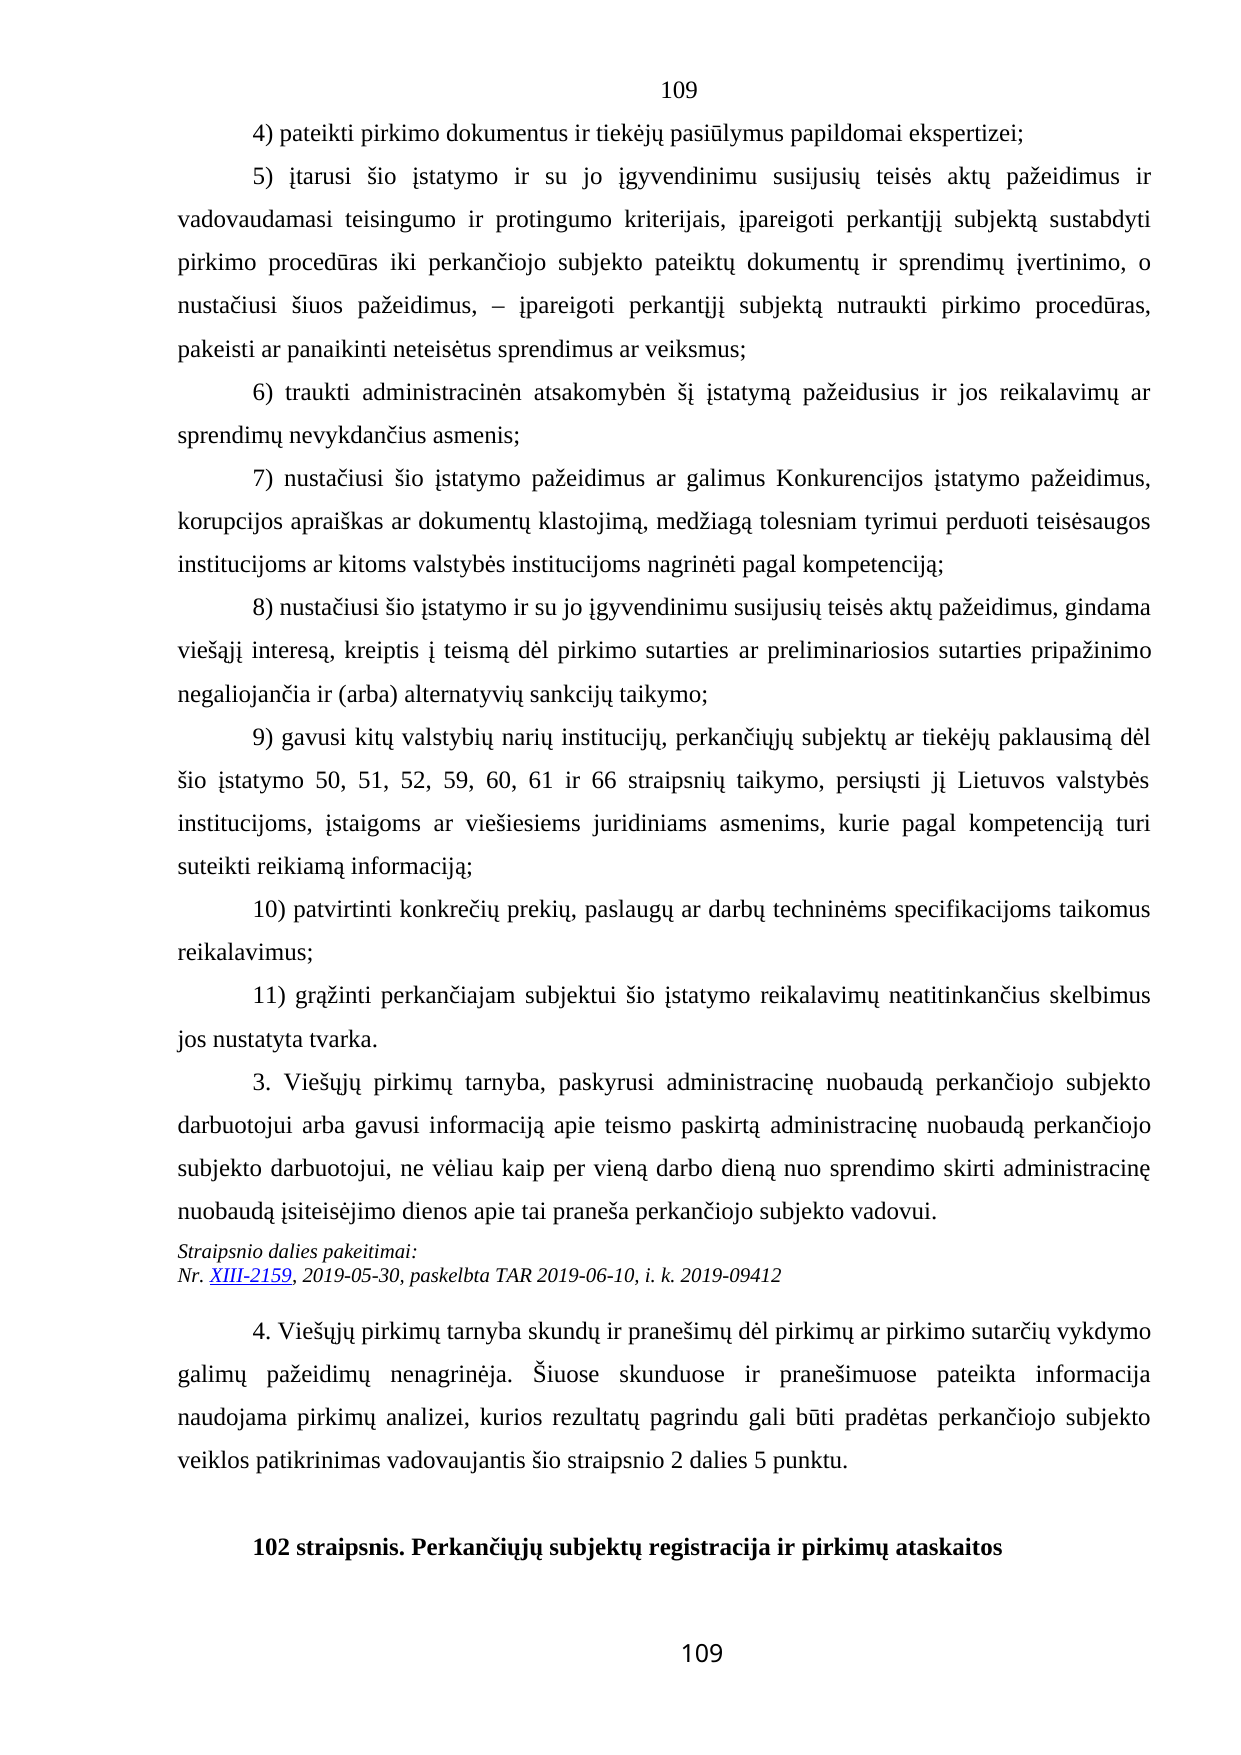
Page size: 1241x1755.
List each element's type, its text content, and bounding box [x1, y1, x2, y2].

text 5) įtarusi šio įstatymo ir su jo įgyvendinimu susijusių teisės aktų pažeidimus ir vadovaudamasi teisingumo ir protingumo kriterijais, įpareigoti perkantįjį subjektą sustabdyti pirkimo procedūras iki perkančiojo subjekto pateiktų dokumentų ir sprendimų įvertinimo, o nustačiusi šiuos pažeidimus, – įpareigoti perkantįjį subjektą nutraukti pirkimo procedūras, pakeisti ar panaikinti neteisėtus sprendimus ar veiksmus; [177, 161, 1152, 362]
text 9) gavusi kitų valstybių narių institucijų, perkančiųjų subjektų ar tiekėjų paklausimą dėl šio įstatymo 50, 51, 52, 59, 60, 61 ir 66 straipsnių taikymo, persiųsti jį Lietuvos valstybės institucijoms, įstaigoms ar viešiesiems juridiniams asmenims, kurie pagal kompetenciją turi suteikti reikiamą informaciją; [177, 722, 1152, 880]
text 3. Viešųjų pirkimų tarnyba, paskyrusi administracinę nuobaudą perkančiojo subjekto darbuotojui arba gavusi informaciją apie teismo paskirtą administracinę nuobaudą perkančiojo subjekto darbuotojui, ne vėliau kaip per vieną darbo dieną nuo sprendimo skirti administracinę nuobaudą įsiteisėjimo dienos apie tai praneša perkančiojo subjekto vadovui. [177, 1067, 1152, 1225]
text 11) grąžinti perkančiajam subjektui šio įstatymo reikalavimų neatitinkančius skelbimus jos nustatyta tvarka. [177, 981, 1152, 1052]
text 6) traukti administracinėn atsakomybėn šį įstatymą pažeidusius ir jos reikalavimų ar sprendimų nevykdančius asmenis; [177, 377, 1152, 449]
text 8) nustačiusi šio įstatymo ir su jo įgyvendinimu susijusių teisės aktų pažeidimus, gindama viešąjį interesą, kreiptis į teismą dėl pirkimo sutarties ar preliminariosios sutarties pripažinimo negaliojančia ir (arba) alternatyvių sankcijų taikymo; [177, 592, 1152, 707]
text 7) nustačiusi šio įstatymo pažeidimus ar galimus Konkurencijos įstatymo pažeidimus, korupcijos apraiškas ar dokumentų klastojimą, medžiagą tolesniam tyrimui perduoti teisėsaugos institucijoms ar kitoms valstybės institucijoms nagrinėti pagal kompetenciją; [177, 463, 1152, 578]
text Nr. XIII-2159, 2019-05-30, paskelbta TAR 2019-06-10, i. k. 2019-09412 [177, 1263, 1152, 1287]
text 4) pateikti pirkimo dokumentus ir tiekėjų pasiūlymus papildomai ekspertizei; [177, 118, 1152, 147]
text 10) patvirtinti konkrečių prekių, paslaugų ar darbų techninėms specifikacijoms taikomus reikalavimus; [177, 894, 1152, 966]
text 4. Viešųjų pirkimų tarnyba skundų ir pranešimų dėl pirkimų ar pirkimo sutarčių vykdymo galimų pažeidimų nenagrinėja. Šiuose skunduose ir pranešimuose pateikta informacija naudojama pirkimų analizei, kurios rezultatų pagrindu gali būti pradėtas perkančiojo subjekto veiklos patikrinimas vadovaujantis šio straipsnio 2 dalies 5 punktu. [177, 1316, 1152, 1474]
text 102 straipsnis. Perkančiųjų subjektų registracija ir pirkimų ataskaitos [177, 1532, 1152, 1561]
text Straipsnio dalies pakeitimai: [177, 1239, 1152, 1263]
